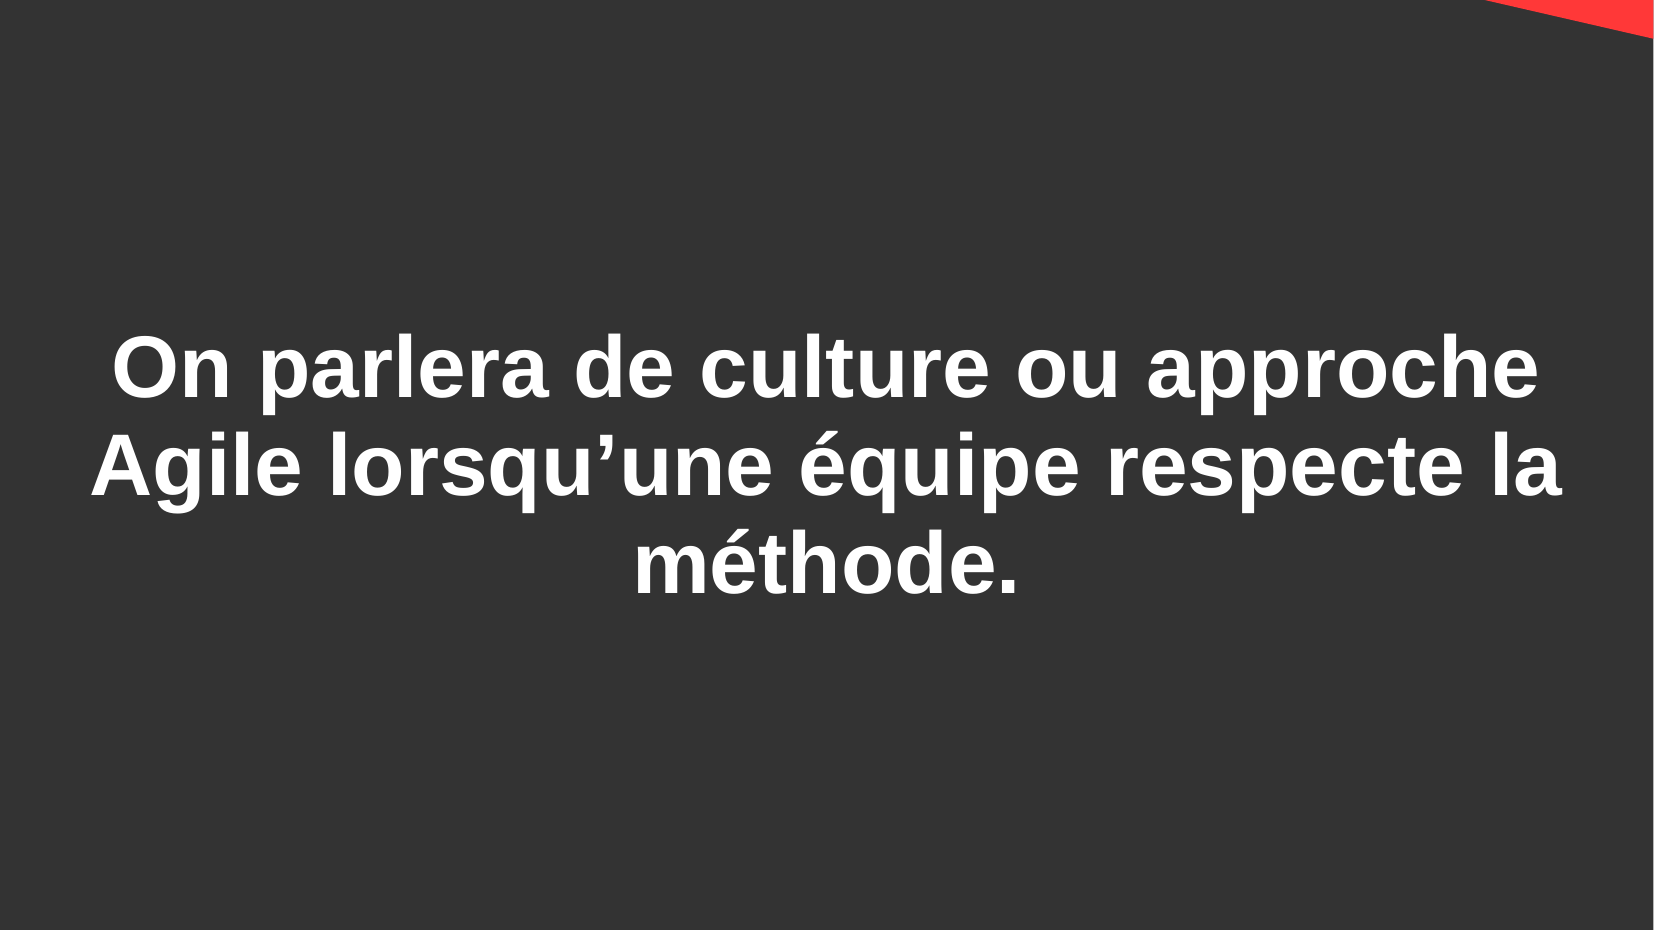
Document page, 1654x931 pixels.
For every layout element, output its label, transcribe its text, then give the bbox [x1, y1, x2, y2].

text_box [1484, 0, 1654, 39]
title On parlera de culture ou approche Agile lorsqu’une équipe respecte la méthode. [21, 318, 1632, 612]
